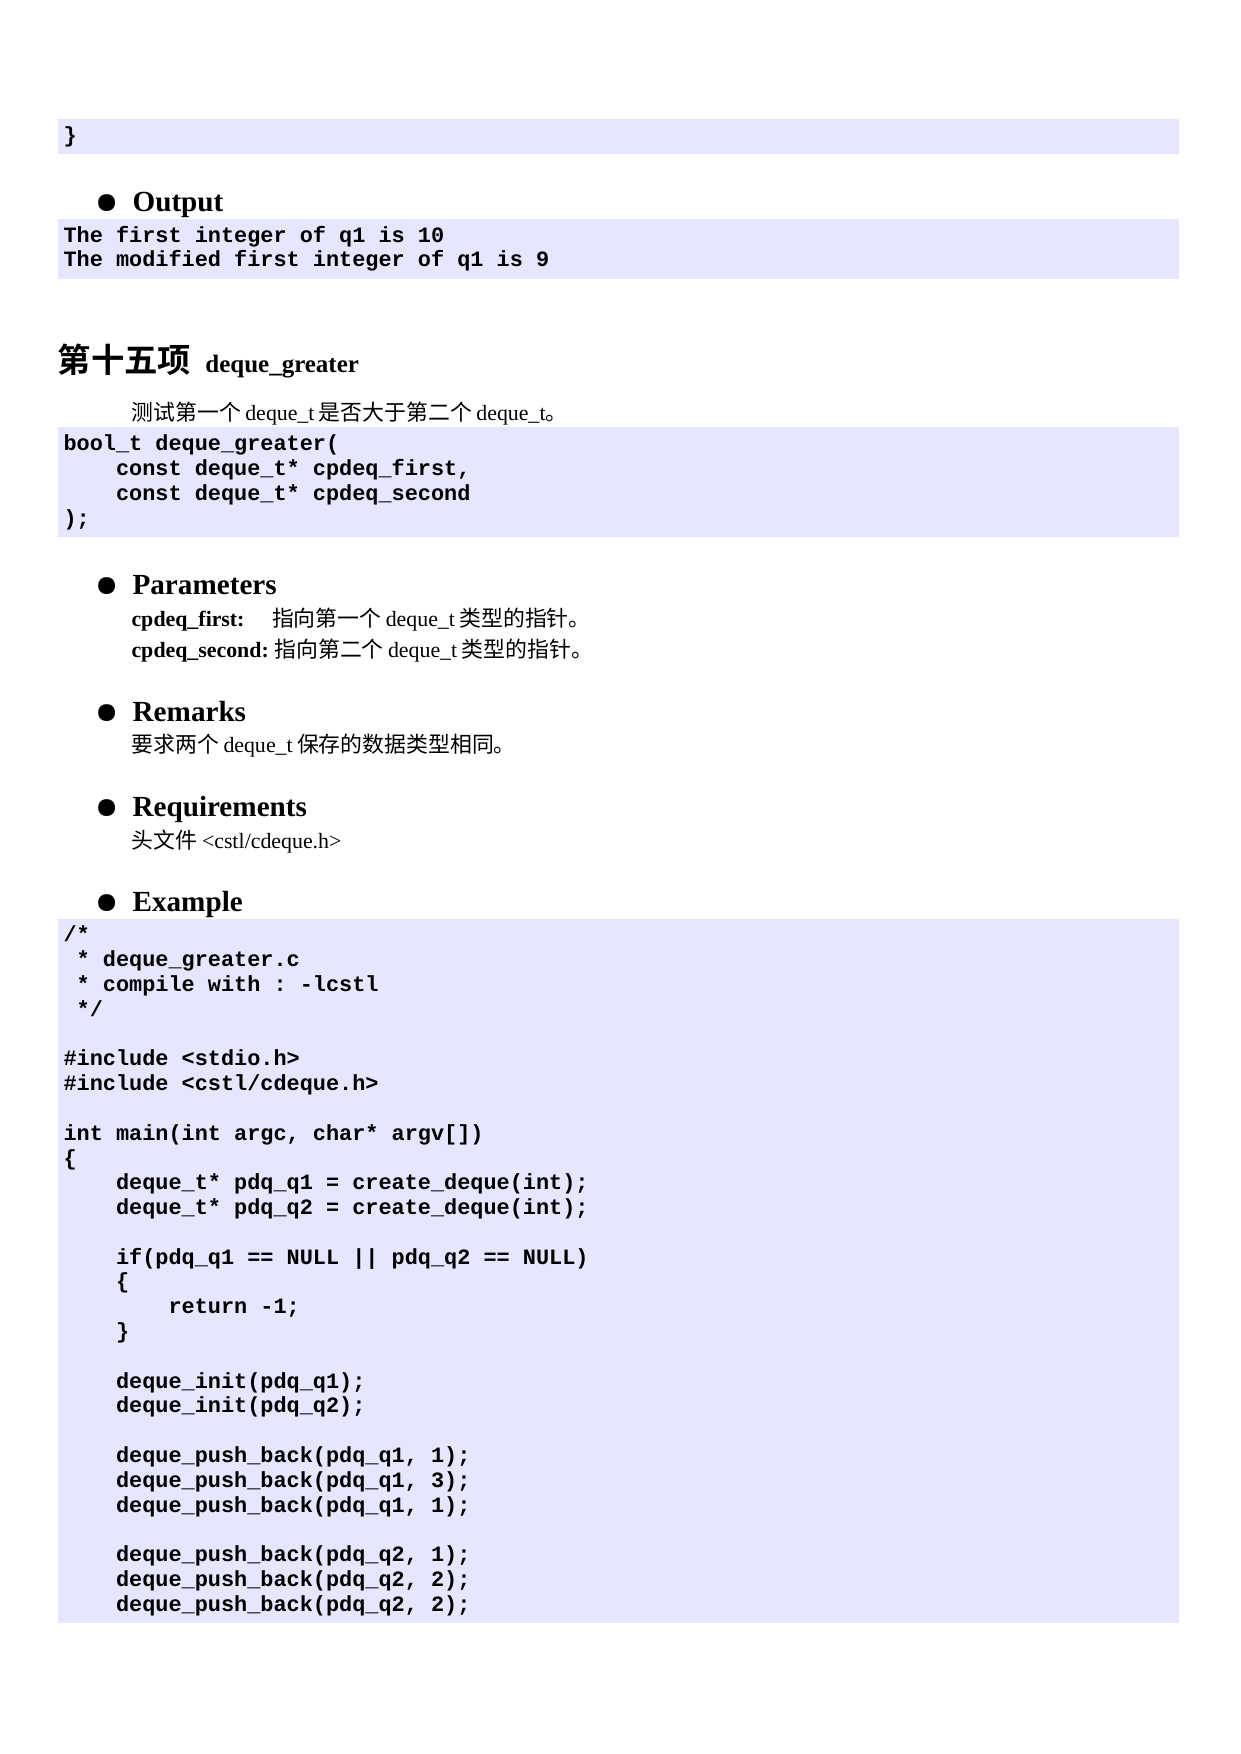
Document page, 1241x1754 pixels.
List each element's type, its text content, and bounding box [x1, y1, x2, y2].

table_header /* * deque_greater.c * compile with : -lcstl */ #include <stdio.h> #include <cstl/cdeque.h> int main(int argc, char* argv[]) { deque_t* pdq_q1 = create_deque(int); deque_t* pdq_q2 = create_deque(int); if(pdq_q1 == NULL || pdq_q2 == NULL) { return -1; } deque_init(pdq_q1); deque_init(pdq_q2); deque_push_back(pdq_q1, 1); deque_push_back(pdq_q1, 3); deque_push_back(pdq_q1, 1); deque_push_back(pdq_q2, 1); deque_push_back(pdq_q2, 2); deque_push_back(pdq_q2, 2); [58, 919, 1179, 1623]
table_header The first integer of q1 is 10 The modified first integer of q1 is 9 [58, 219, 1179, 279]
text 头文件 <cstl/cdeque.h> [57, 823, 1179, 854]
text cpdeq_second: 指向第二个deque_t类型的指针。 [57, 632, 1179, 664]
table_header } [58, 119, 1179, 154]
subtitle deque_greater [57, 334, 1179, 382]
list Parameters [95, 567, 1179, 601]
text cpdeq_first: 指向第一个deque_t类型的指针。 [57, 601, 1179, 632]
list Output [95, 184, 1179, 218]
text 要求两个deque_t保存的数据类型相同。 [57, 727, 1179, 759]
list Example [95, 884, 1179, 918]
text 测试第一个deque_t是否大于第二个deque_t。 [57, 395, 1179, 426]
list Requirements [95, 789, 1179, 823]
list Remarks [95, 694, 1179, 727]
table_header bool_t deque_greater( const deque_t* cpdeq_first, const deque_t* cpdeq_second ); [58, 427, 1179, 537]
